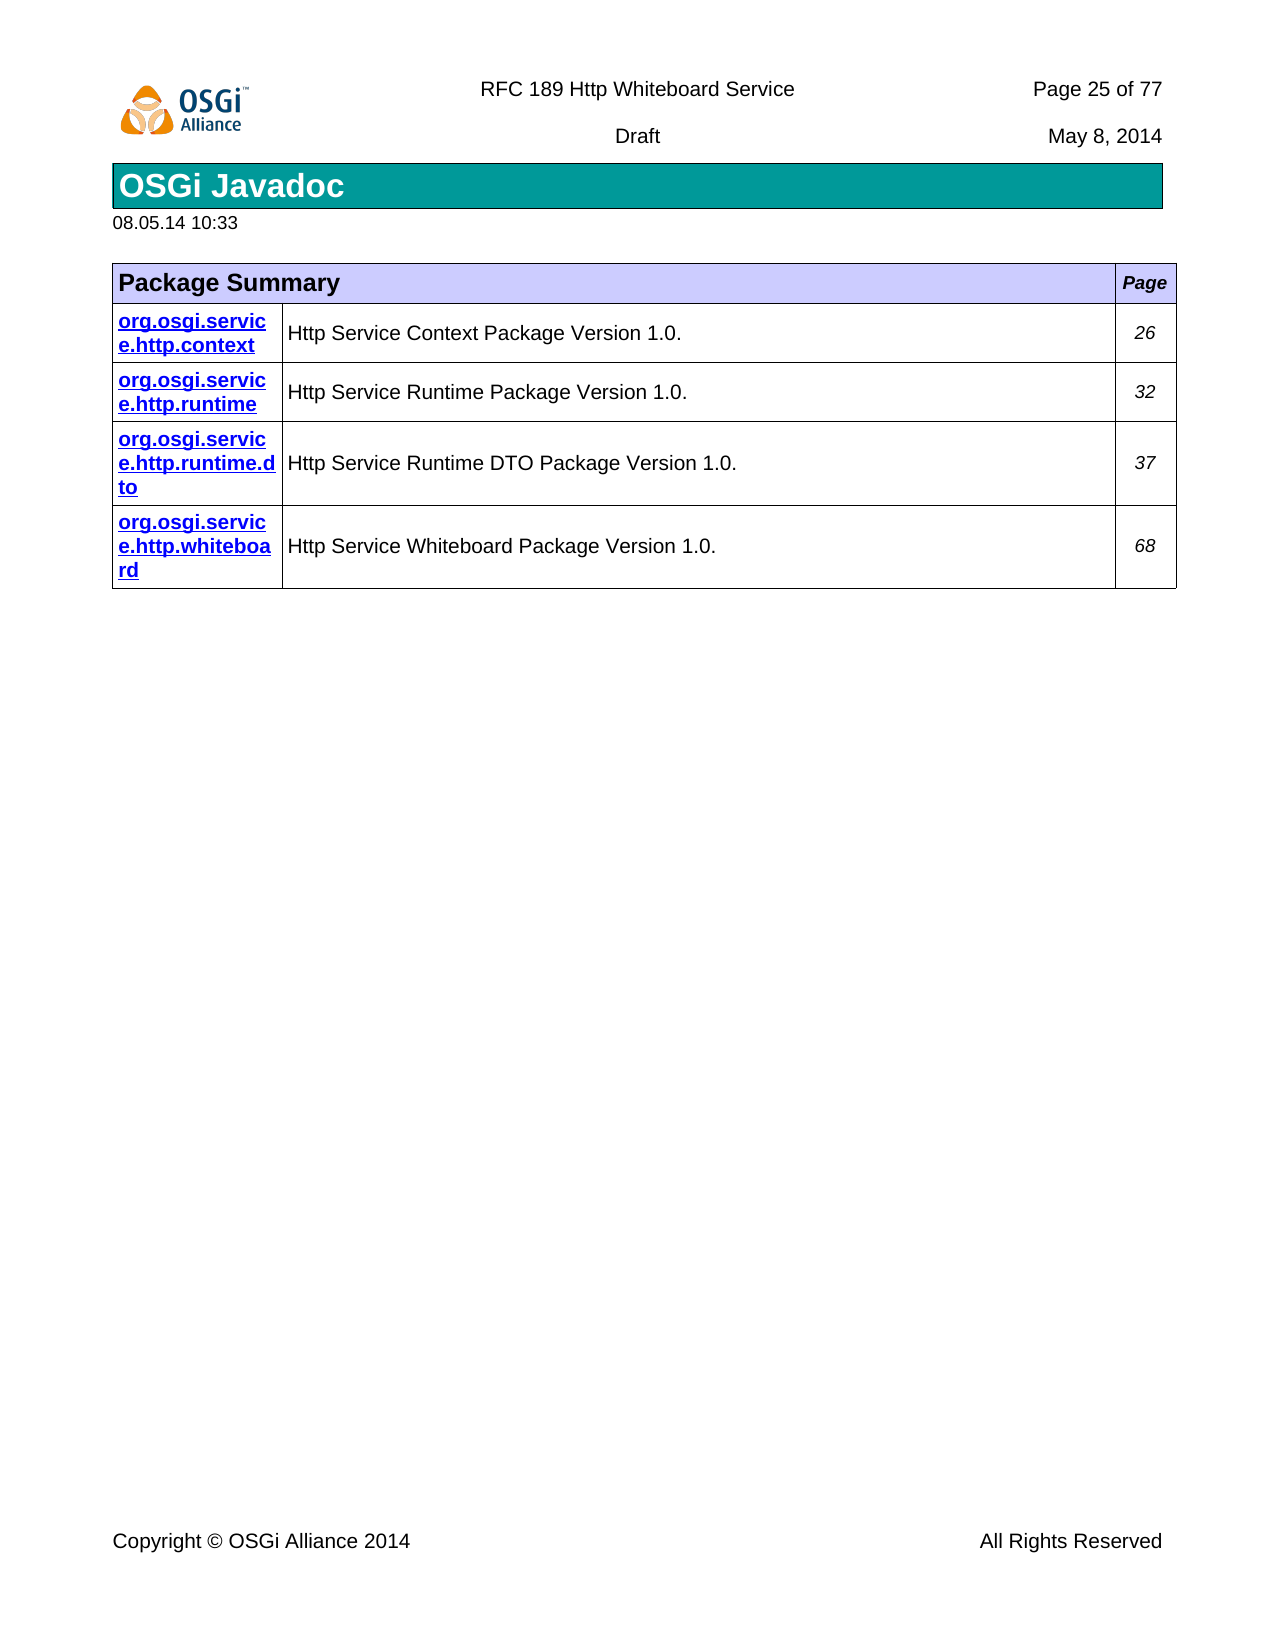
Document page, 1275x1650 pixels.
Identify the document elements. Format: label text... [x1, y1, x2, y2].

table_cell 32 [1116, 363, 1176, 421]
table_cell Http Service Whiteboard Package Version 1.0. [283, 506, 1115, 588]
table_cell Http Service Runtime DTO Package Version 1.0. [283, 422, 1115, 504]
table_header Package Summary [113, 264, 1115, 303]
table_cell org.osgi.service.http.runtime.dto [113, 422, 282, 504]
picture [113, 78, 257, 142]
table_cell org.osgi.service.http.context [113, 304, 282, 362]
table_cell 67 [1116, 506, 1176, 588]
table_cell 26 [1116, 304, 1176, 362]
table_cell Http Service Context Package Version 1.0. [283, 304, 1115, 362]
text 08.05.14 10:33 [112, 212, 1162, 233]
table_cell Http Service Runtime Package Version 1.0. [283, 363, 1115, 421]
table_cell 36 [1116, 422, 1176, 504]
table_header Page [1116, 264, 1176, 303]
subtitle OSGi Javadoc [114, 164, 1162, 208]
table_cell org.osgi.service.http.whiteboard [113, 506, 282, 588]
table_cell org.osgi.service.http.runtime [113, 363, 282, 421]
